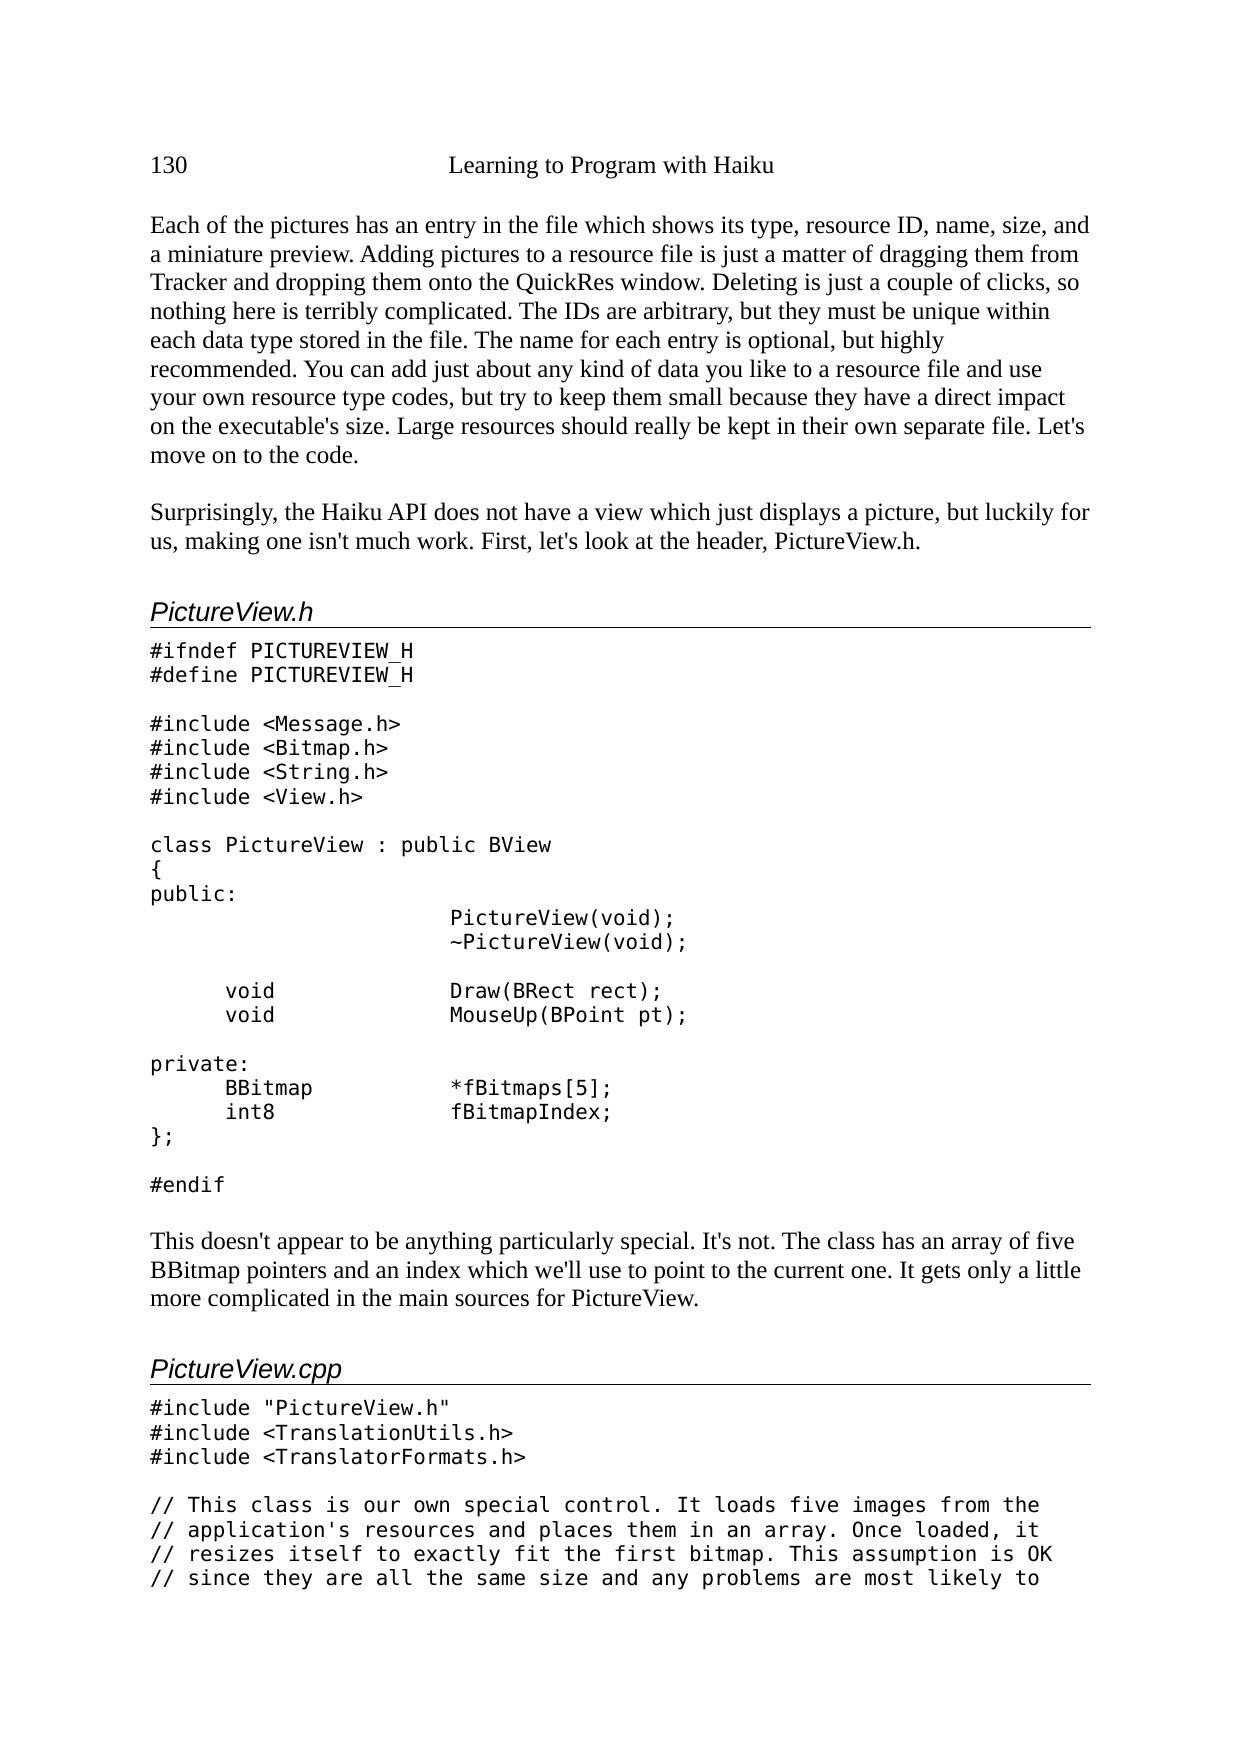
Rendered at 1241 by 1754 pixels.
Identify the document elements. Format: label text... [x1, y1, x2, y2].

text #include <Message.h> [150, 712, 1091, 736]
subtitle PictureView.h [150, 596, 1091, 627]
text class PictureView : public BView [150, 833, 1091, 857]
text PictureView(void); [150, 906, 1091, 930]
text Surprisingly, the Haiku API does not have a view which just displays a picture, but luckily for us, making one isn't much work. First, let's look at the header, PictureView.h. [150, 497, 1091, 555]
text // This class is our own special control. It loads five images from the [150, 1493, 1091, 1518]
text #define PICTUREVIEW_H [150, 663, 1091, 688]
text { [150, 857, 1091, 882]
text }; [150, 1124, 1091, 1149]
text void MouseUp(BPoint pt); [150, 1003, 1091, 1027]
text Each of the pictures has an entry in the file which shows its type, resource ID, name, size, and a miniature preview. Adding pictures to a resource file is just a matter of dragging them from Tracker and dropping them onto the QuickRes window. Deleting is just a couple of clicks, so nothing here is terribly complicated. The IDs are arbitrary, but they must be unique within each data type stored in the file. The name for each entry is optional, but highly recommended. You can add just about any kind of data you like to a resource file and use your own resource type codes, but try to keep them small because they have a direct impact on the executable's size. Large resources should really be kept in their own separate file. Let's move on to the code. [150, 210, 1091, 469]
text #include <TranslatorFormats.h> [150, 1445, 1091, 1469]
text // since they are all the same size and any problems are most likely to [150, 1566, 1091, 1591]
text #include <String.h> [150, 760, 1091, 785]
text int8 fBitmapIndex; [150, 1100, 1091, 1124]
text // application's resources and places them in an array. Once loaded, it [150, 1518, 1091, 1542]
text #include <TranslationUtils.h> [150, 1421, 1091, 1445]
text #include <Bitmap.h> [150, 736, 1091, 760]
text BBitmap *fBitmaps[5]; [150, 1076, 1091, 1100]
text void Draw(BRect rect); [150, 979, 1091, 1003]
text ~PictureView(void); [150, 930, 1091, 954]
text #include "PictureView.h" [150, 1396, 1091, 1421]
text private: [150, 1052, 1091, 1076]
text #ifndef PICTUREVIEW_H [150, 639, 1091, 663]
text #include <View.h> [150, 785, 1091, 809]
text public: [150, 882, 1091, 906]
text This doesn't appear to be anything particularly special. It's not. The class has an array of five BBitmap pointers and an index which we'll use to point to the current one. It gets only a little more complicated in the main sources for PictureView. [150, 1226, 1091, 1312]
subtitle PictureView.cpp [150, 1353, 1091, 1384]
text // resizes itself to exactly fit the first bitmap. This assumption is OK [150, 1542, 1091, 1566]
text #endif [150, 1173, 1091, 1197]
